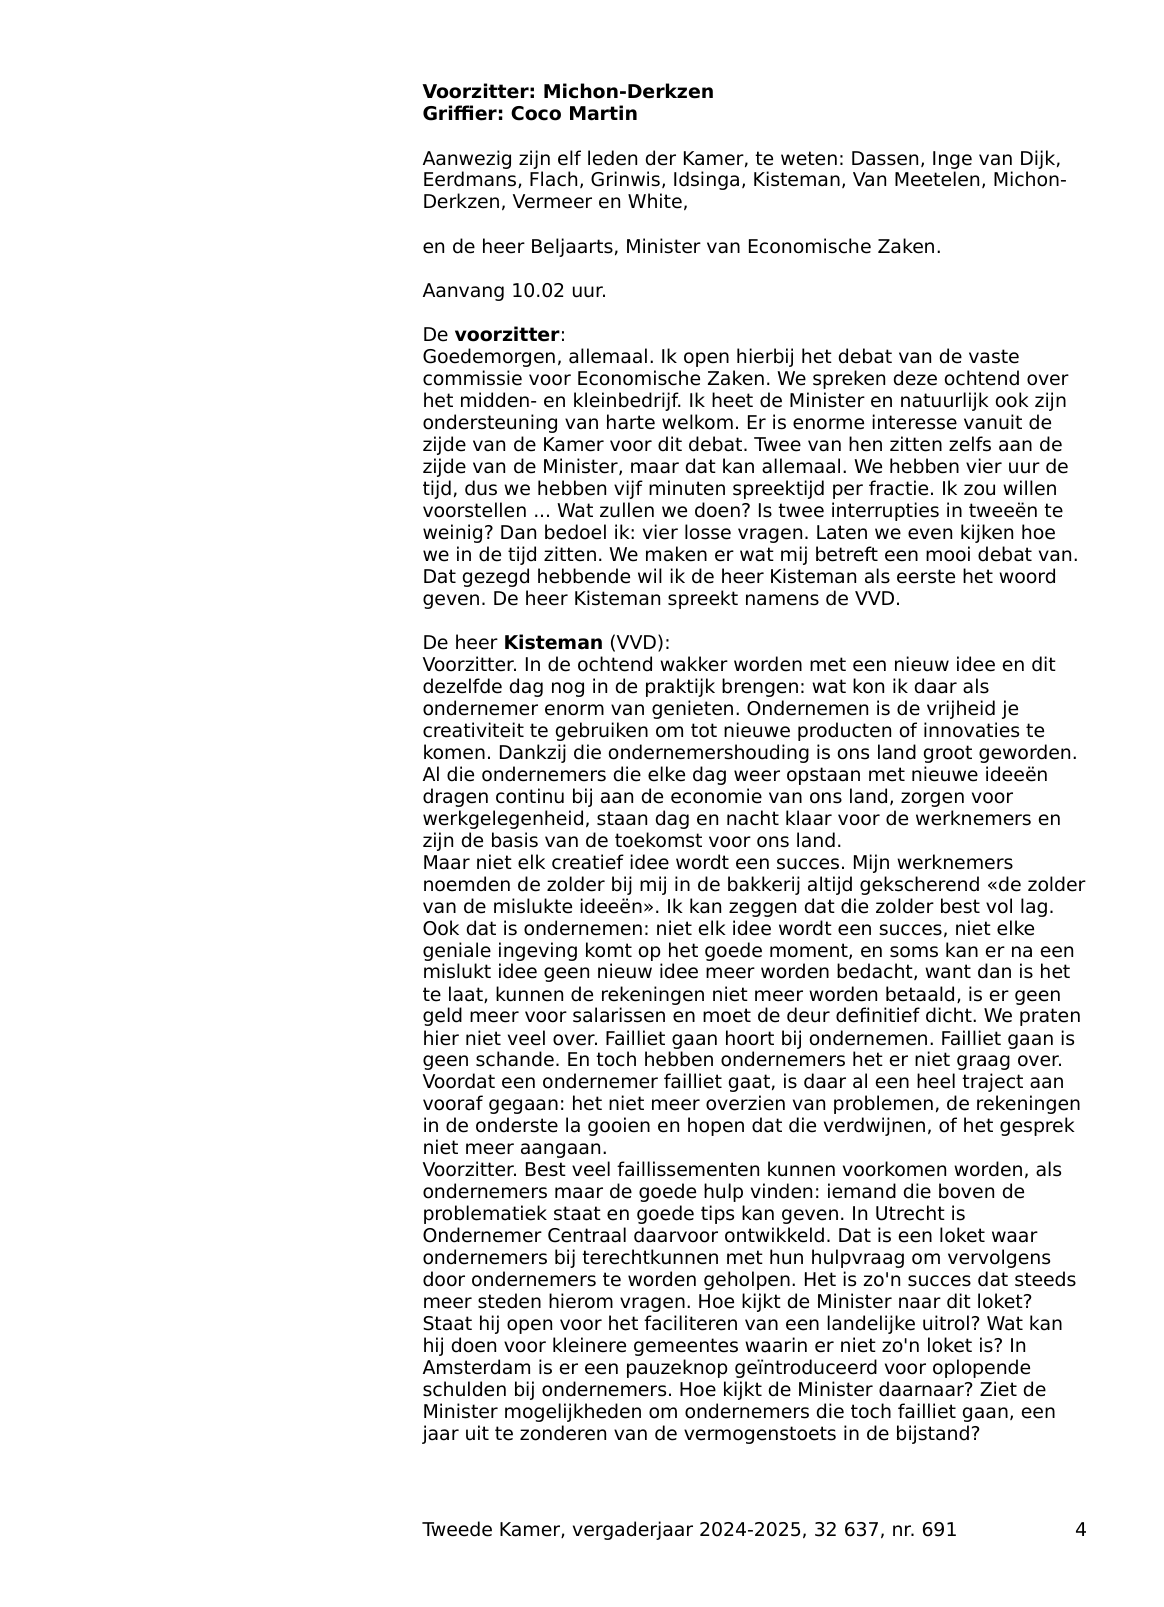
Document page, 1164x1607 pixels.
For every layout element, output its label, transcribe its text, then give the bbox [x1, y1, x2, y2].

text Goedemorgen, allemaal. Ik open hierbij het debat van de vaste commissie voor Economische Zaken. We spreken deze ochtend over het midden- en kleinbedrijf. Ik heet de Minister en natuurlijk ook zijn ondersteuning van harte welkom. Er is enorme interesse vanuit de zijde van de Kamer voor dit debat. Twee van hen zitten zelfs aan de zijde van de Minister, maar dat kan allemaal. We hebben vier uur de tijd, dus we hebben vijf minuten spreektijd per fractie. Ik zou willen voorstellen ... Wat zullen we doen? Is twee interrupties in tweeën te weinig? Dan bedoel ik: vier losse vragen. Laten we even kijken hoe we in de tijd zitten. We maken er wat mij betreft een mooi debat van. Dat gezegd hebbende wil ik de heer Kisteman als eerste het woord geven. De heer Kisteman spreekt namens de VVD. [422, 346, 1087, 609]
text en de heer Beljaarts, Minister van Economische Zaken. [422, 236, 1087, 257]
text Griffier: Coco Martin [422, 103, 1087, 125]
text Aanvang 10.02 uur. [422, 280, 1087, 302]
text Aanwezig zijn elf leden der Kamer, te weten: Dassen, Inge van Dijk, Eerdmans, Flach, Grinwis, Idsinga, Kisteman, Van Meetelen, Michon-Derkzen, Vermeer en White, [422, 147, 1087, 213]
text Voorzitter. Best veel faillissementen kunnen voorkomen worden, als ondernemers maar de goede hulp vinden: iemand die boven de problematiek staat en goede tips kan geven. In Utrecht is Ondernemer Centraal daarvoor ontwikkeld. Dat is een loket waar ondernemers bij terechtkunnen met hun hulpvraag om vervolgens door ondernemers te worden geholpen. Het is zo'n succes dat steeds meer steden hierom vragen. Hoe kijkt de Minister naar dit loket? Staat hij open voor het faciliteren van een landelijke uitrol? Wat kan hij doen voor kleinere gemeentes waarin er niet zo'n loket is? In Amsterdam is er een pauzeknop geïntroduceerd voor oplopende schulden bij ondernemers. Hoe kijkt de Minister daarnaar? Ziet de Minister mogelijkheden om ondernemers die toch failliet gaan, een jaar uit te zonderen van de vermogenstoets in de bijstand? [422, 1159, 1087, 1445]
text Voorzitter: Michon-Derkzen [422, 81, 1087, 103]
text De voorzitter: [422, 324, 1087, 346]
text Maar niet elk creatief idee wordt een succes. Mijn werknemers noemden de zolder bij mij in de bakkerij altijd gekscherend «de zolder van de mislukte ideeën». Ik kan zeggen dat die zolder best vol lag. Ook dat is ondernemen: niet elk idee wordt een succes, niet elke geniale ingeving komt op het goede moment, en soms kan er na een mislukt idee geen nieuw idee meer worden bedacht, want dan is het te laat, kunnen de rekeningen niet meer worden betaald, is er geen geld meer voor salarissen en moet de deur definitief dicht. We praten hier niet veel over. Failliet gaan hoort bij ondernemen. Failliet gaan is geen schande. En toch hebben ondernemers het er niet graag over. Voordat een ondernemer failliet gaat, is daar al een heel traject aan vooraf gegaan: het niet meer overzien van problemen, de rekeningen in de onderste la gooien en hopen dat die verdwijnen, of het gesprek niet meer aangaan. [422, 852, 1087, 1159]
text De heer Kisteman (VVD): [422, 632, 1087, 654]
text Voorzitter. In de ochtend wakker worden met een nieuw idee en dit dezelfde dag nog in de praktijk brengen: wat kon ik daar als ondernemer enorm van genieten. Ondernemen is de vrijheid je creativiteit te gebruiken om tot nieuwe producten of innovaties te komen. Dankzij die ondernemershouding is ons land groot geworden. Al die ondernemers die elke dag weer opstaan met nieuwe ideeën dragen continu bij aan de economie van ons land, zorgen voor werkgelegenheid, staan dag en nacht klaar voor de werknemers en zijn de basis van de toekomst voor ons land. [422, 654, 1087, 852]
